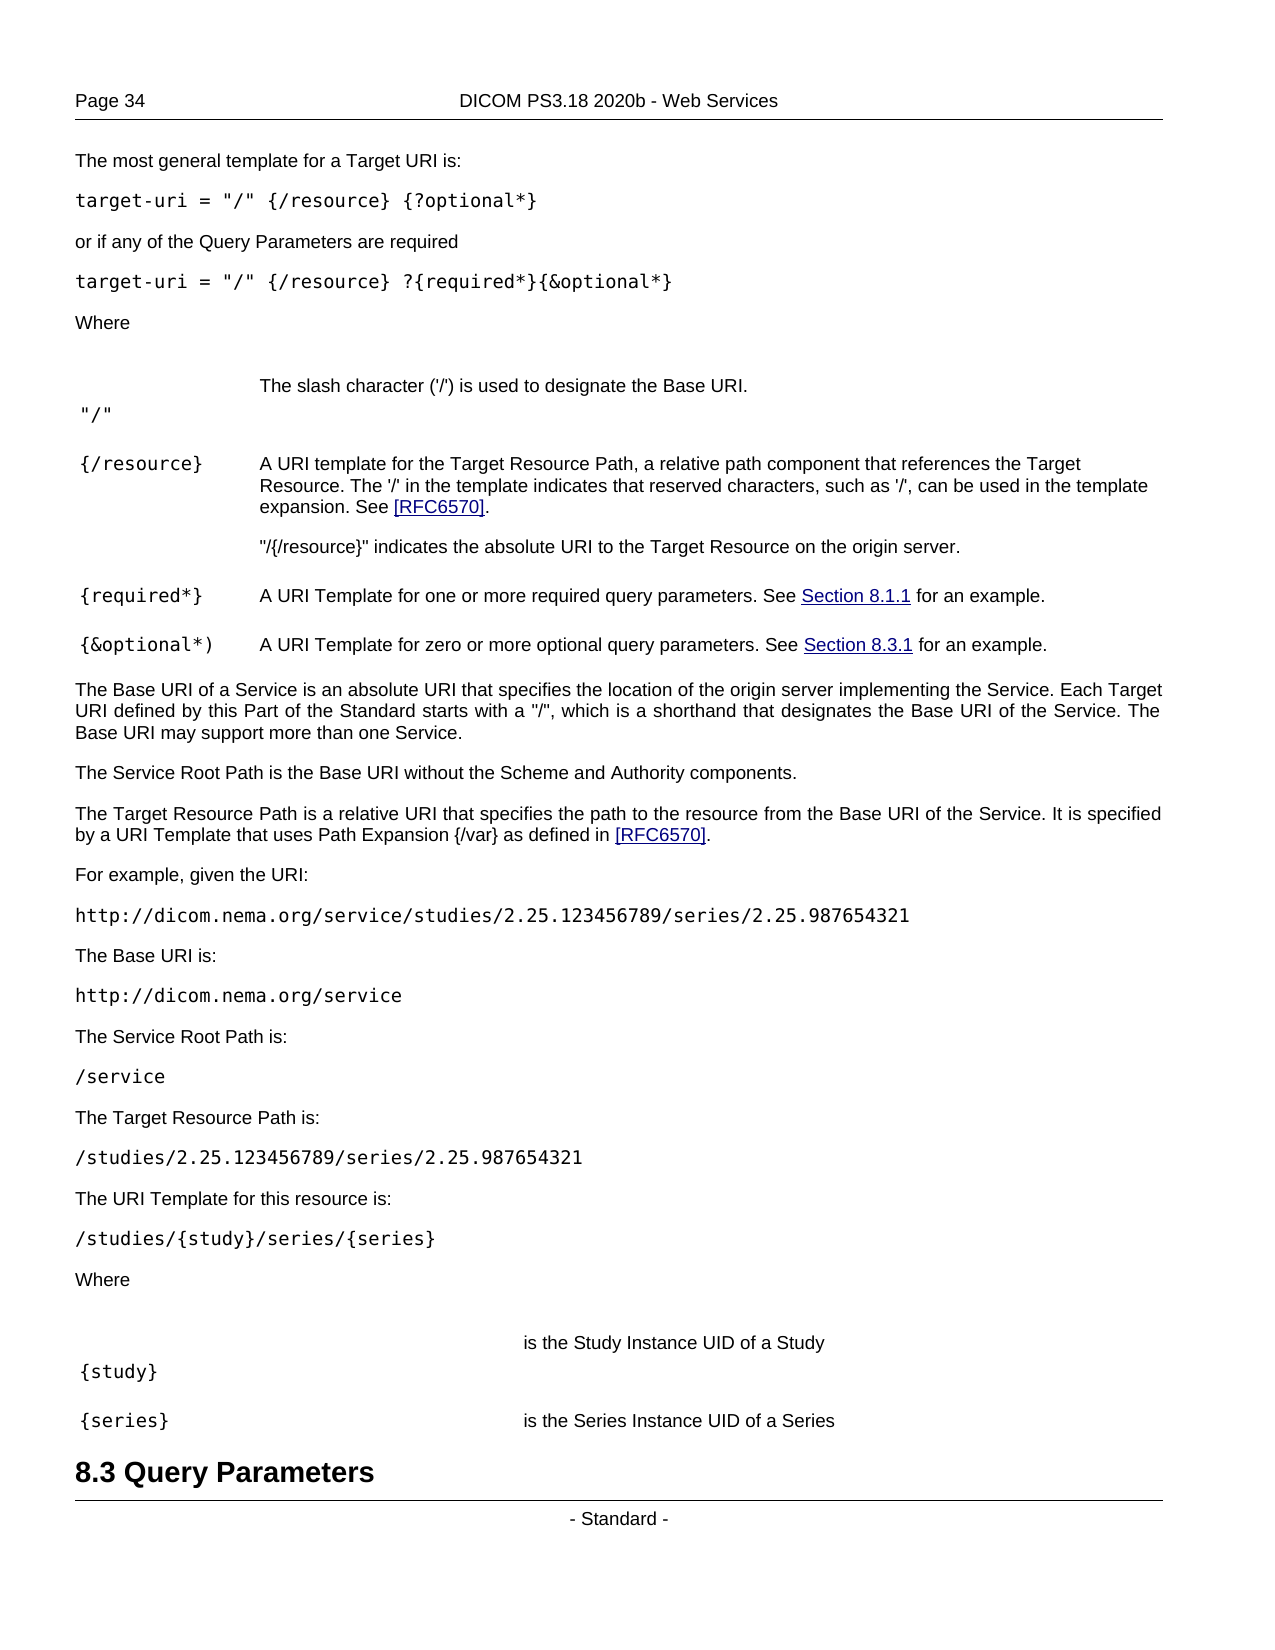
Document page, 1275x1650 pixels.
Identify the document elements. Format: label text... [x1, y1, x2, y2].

table_cell {series} [75, 1387, 519, 1436]
text The Service Root Path is the Base URI without the Scheme and Authority components. [75, 762, 1162, 784]
table_header is the Study Instance UID of a Study [519, 1309, 1162, 1387]
table_cell A URI template for the Target Resource Path, a relative path component that references the Target Resource. The '/' in the template indicates that reserved characters, such as '/', can be used in the template expansion. See [RFC6570]. "/{/resource}" indicates the absolute URI to the Target Resource on the origin server. [255, 430, 1162, 562]
text The URI Template for this resource is: [75, 1188, 1162, 1209]
text Where [75, 1269, 1162, 1291]
text The Target Resource Path is a relative URI that specifies the path to the resource from the Base URI of the Service. It is specified by a URI Template that uses Path Expansion {/var} as defined in [RFC6570]. [75, 802, 1162, 846]
table_cell {required*} [75, 562, 255, 611]
text /service [75, 1066, 1162, 1088]
table_header {study} [75, 1309, 519, 1387]
text target-uri = "/" {/resource} ?{required*}{&optional*} [75, 271, 1162, 293]
text For example, given the URI: [75, 864, 1162, 886]
text http://dicom.nema.org/service [75, 986, 1162, 1007]
text http://dicom.nema.org/service/studies/2.25.123456789/series/2.25.987654321 [75, 904, 1162, 926]
table_cell A URI Template for one or more required query parameters. See Section 8.1.1 for an example. [255, 562, 1162, 611]
text /studies/2.25.123456789/series/2.25.987654321 [75, 1147, 1162, 1169]
table_header "/" [75, 352, 255, 430]
text Where [75, 312, 1162, 333]
text The Base URI is: [75, 945, 1162, 967]
table_cell {/resource} [75, 430, 255, 562]
table_cell A URI Template for zero or more optional query parameters. See Section 8.3.1 for an example. [255, 611, 1162, 660]
text 8.3 Query Parameters [75, 1455, 1162, 1488]
text or if any of the Query Parameters are required [75, 231, 1162, 252]
text The most general template for a Target URI is: [75, 150, 1162, 172]
text The Service Root Path is: [75, 1026, 1162, 1048]
text /studies/{study}/series/{series} [75, 1228, 1162, 1250]
text The Base URI of a Service is an absolute URI that specifies the location of the origin server implementing the Service. Each Target URI defined by this Part of the Standard starts with a "/", which is a shorthand that designates the Base URI of the Service. The Base URI may support more than one Service. [75, 679, 1162, 743]
text target-uri = "/" {/resource} {?optional*} [75, 190, 1162, 212]
table_cell is the Series Instance UID of a Series [519, 1387, 1162, 1436]
table_header The slash character ('/') is used to designate the Base URI. [255, 352, 1162, 430]
text The Target Resource Path is: [75, 1107, 1162, 1129]
table_cell {&optional*) [75, 611, 255, 660]
